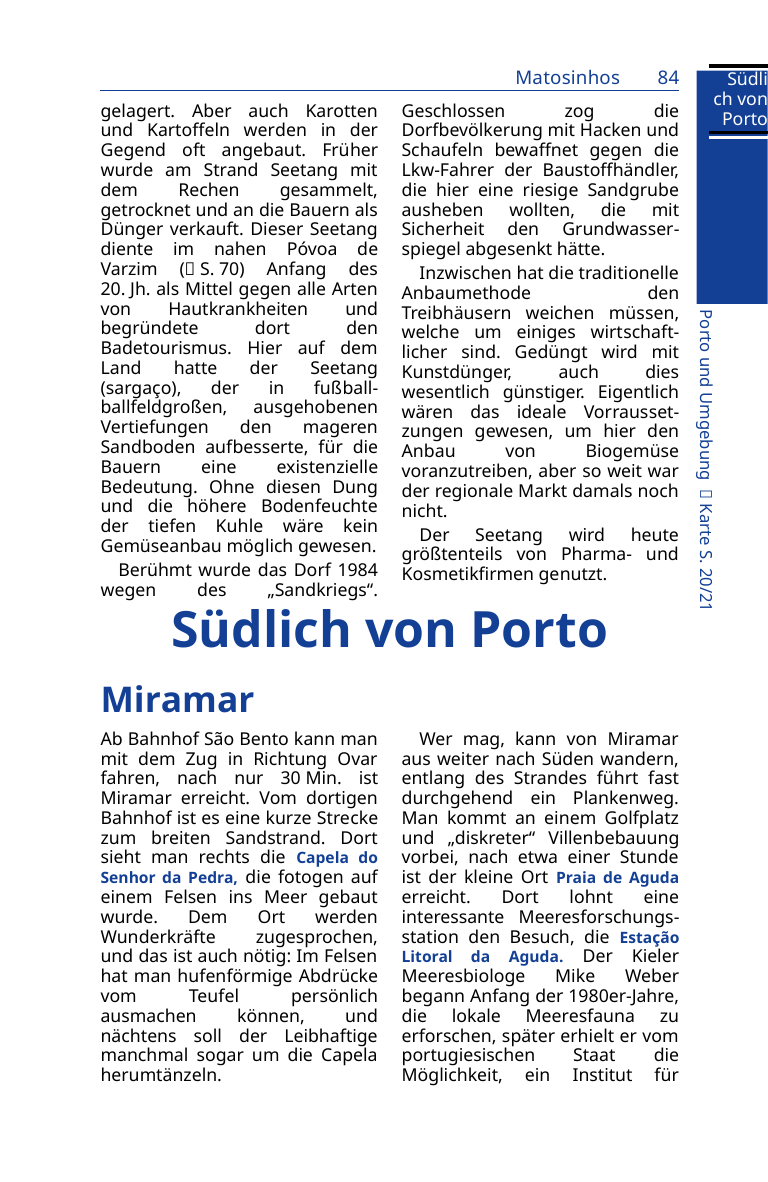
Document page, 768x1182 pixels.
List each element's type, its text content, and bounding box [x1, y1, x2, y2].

subtitle Südlich von Porto> [100, 604, 679, 658]
text Ab Bahnhof São Bento kann man mit dem Zug in Richtung Ovar fahren, nach nur 30 Min. ist Miramar erreicht. Vom dortigen Bahnhof ist es eine kurze Stre­cke zum breiten Sandstrand. Dort sieht man rechts die Capela do Senhor da Pedra, die fotogen auf einem Felsen ins Meer gebaut wurde. Dem Ort werden Wunderkräfte zugesprochen, und das ist auch nötig: Im Felsen hat man hufen­förmige Abdrücke vom Teufel per­­­sönlich ausmachen können, und nächtens soll der Leibhaftige manch­mal sogar um die Capela herumtänzeln. [100, 729, 378, 1086]
text Der Seetang wird heute größtenteils von Pharma- und Kosmetikfirmen ge­nutzt. [401, 525, 679, 584]
text I­nzwischen hat die traditionelle An­bau­methode den Treibhäusern weichen müs­sen, welche um einiges wirt­schaft­licher sind. Gedüngt wird mit Kunst­dün­ger, auch dies wesentlich günstiger. Eigentlich wären das ideale Vor­raus­set­zungen gewesen, um hier den Anbau von Biogemüse voranzutreiben, aber so weit war der regionale Markt damals noch nicht. [401, 264, 679, 521]
text Berühmt wurde das Dorf 1984 wegen des „Sandkriegs“. [100, 561, 378, 600]
subtitle Miramar [100, 679, 679, 721]
text Geschlossen zog die Dorfbevölkerung mit Hacken und Schau­feln bewaffnet gegen die Lkw-Fahrer der Baustoffhändler, die hier eine riesige Sandgrube ausheben woll­ten, die mit Sicherheit den Grund­was­ser­spiegel abgesenkt hätte. [401, 101, 679, 259]
text Südlich von Porto [708, 65, 768, 134]
text Wer mag, kann von Miramar aus wei­ter nach Süden wandern, entlang des Strandes führt fast durchgehend ein Plankenweg. Man kommt an einem Golfplatz und „diskreter“ Villen­be­bau­ung vorbei, nach etwa einer Stunde ist der kleine Ort Praia de Aguda erreicht. Dort lohnt eine interessante Meeres­for­schungs­station den Besuch, die Estação Litoral da Aguda. Der Kieler Meeres­bio­loge Mike Weber begann Anfang der 1980er-Jahre, die lokale Meeresfauna zu erforschen, später erhielt er vom por­tu­giesischen Staat die Möglichkeit, ein Institut für [401, 729, 679, 1086]
text gelagert. Aber auch Karotten und Kartoffeln wer­den in der Gegend oft angebaut. Frü­her wurde am Strand Seetang mit dem Rechen gesammelt, getrocknet und an die Bauern als Dünger verkauft. Dieser Seetang diente im nahen Póvoa de Varzim ( S. 70) Anfang des 20. Jh. als Mittel gegen alle Arten von Haut­krankheiten und begründete dort den Badetourismus. Hier auf dem Land hatte der Seetang (sargaço), der in fuß­ball­ballfeldgroßen, ausgehobenen Ver­tie­fungen den mageren Sandboden auf­bes­serte, für die Bauern eine exis­ten­zi­elle Bedeutung. Ohne diesen Dung und die höhere Bodenfeuchte der tiefen Kuh­le wäre kein Gemüseanbau mög­lich gewesen. [100, 101, 378, 556]
